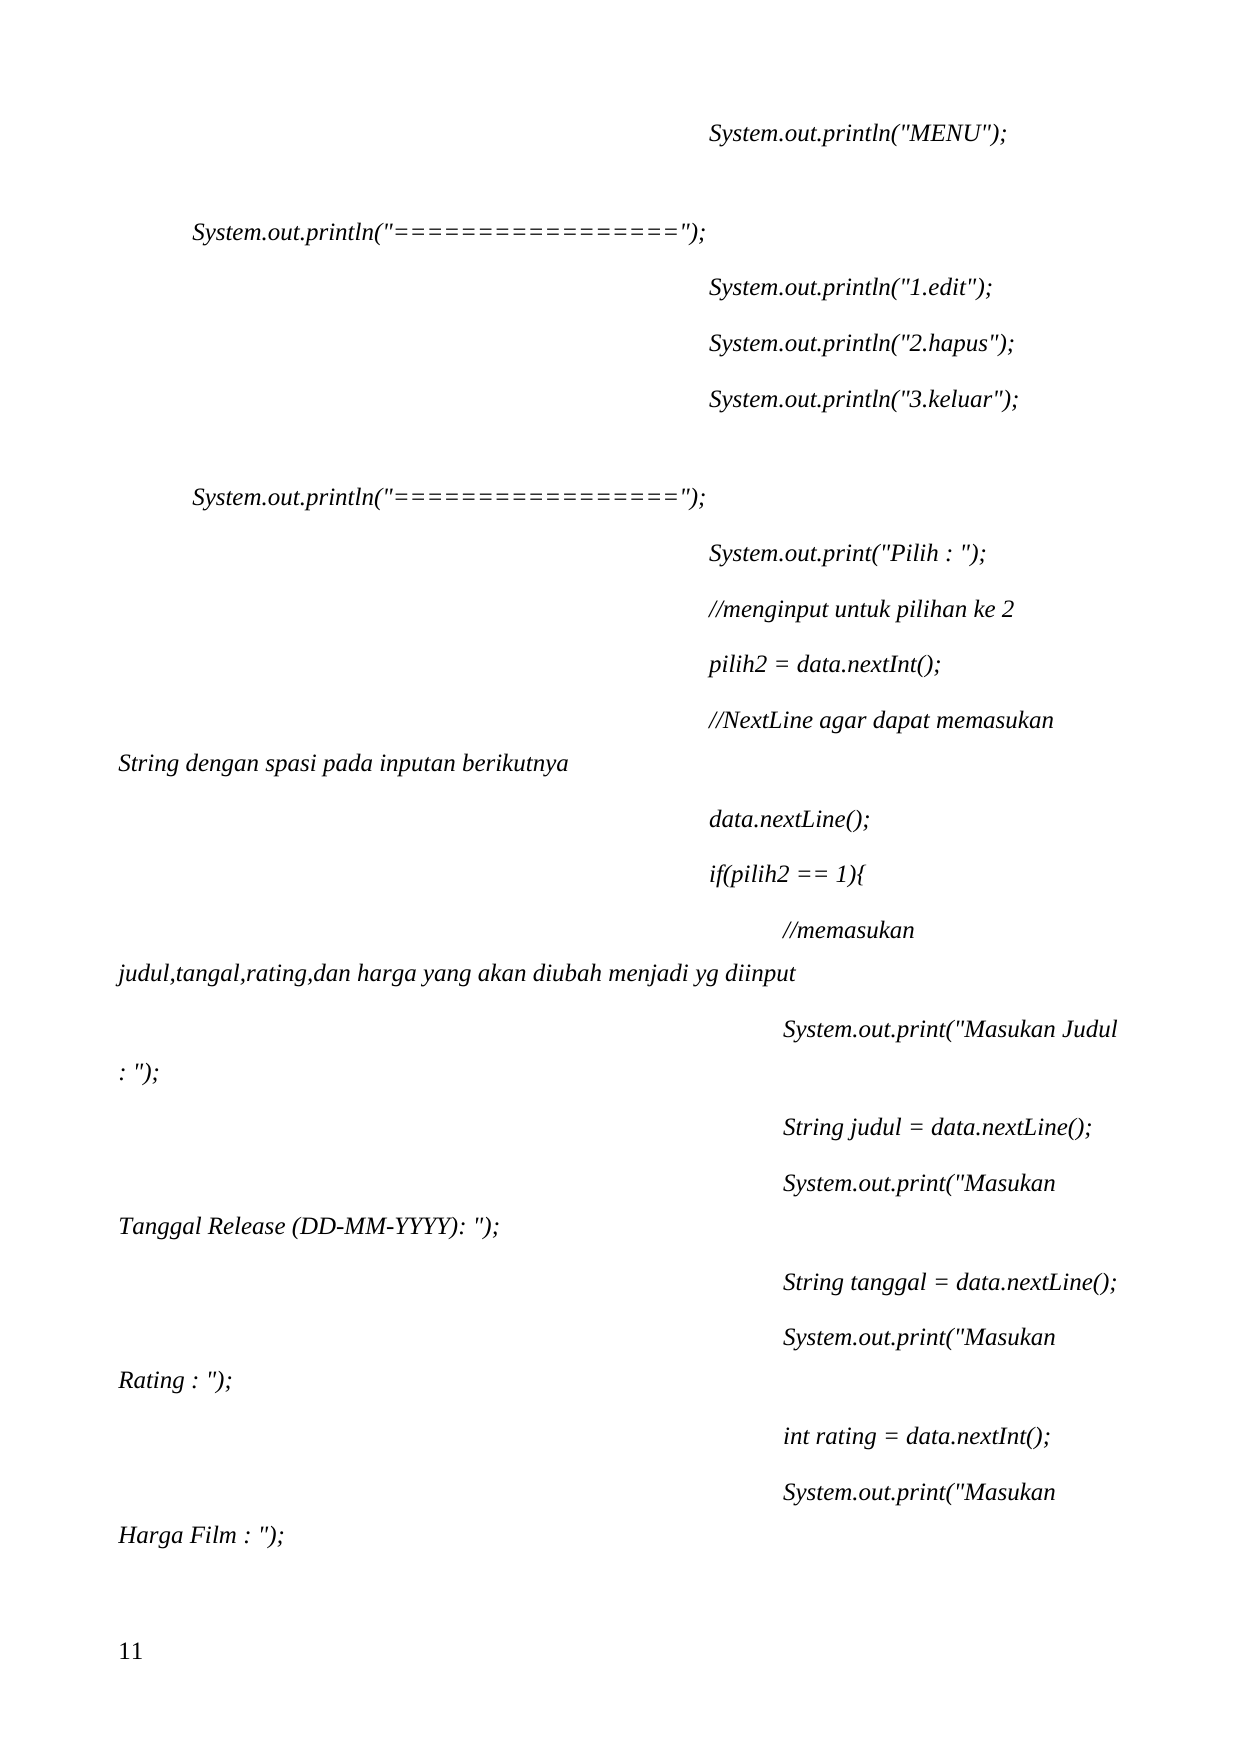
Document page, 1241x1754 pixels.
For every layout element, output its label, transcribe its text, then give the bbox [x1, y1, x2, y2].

text System.out.print("Masukan Judul : "); [118, 1014, 1122, 1086]
text System.out.print("Masukan Harga Film : "); [118, 1477, 1122, 1549]
text System.out.println("================="); [118, 174, 1122, 246]
text System.out.println("1.edit"); [118, 272, 1122, 301]
text //NextLine agar dapat memasukan String dengan spasi pada inputan berikutnya [118, 705, 1122, 777]
text int rating = data.nextInt(); [118, 1421, 1122, 1450]
text System.out.println("MENU"); [118, 118, 1122, 147]
text System.out.println("3.keluar"); [118, 384, 1122, 412]
text data.nextLine(); [118, 804, 1122, 832]
text System.out.println("================="); [118, 439, 1122, 511]
text //menginput untuk pilihan ke 2 [118, 594, 1122, 622]
text if(pilih2 == 1){ [118, 859, 1122, 888]
text String judul = data.nextLine(); [118, 1112, 1122, 1141]
text pilih2 = data.nextInt(); [118, 649, 1122, 678]
text System.out.print("Pilih : "); [118, 538, 1122, 567]
text //memasukan judul,tangal,rating,dan harga yang akan diubah menjadi yg diinput [118, 915, 1122, 987]
text String tanggal = data.nextLine(); [118, 1267, 1122, 1296]
text System.out.print("Masukan Tanggal Release (DD-MM-YYYY): "); [118, 1168, 1122, 1240]
text System.out.print("Masukan Rating : "); [118, 1322, 1122, 1394]
text System.out.println("2.hapus"); [118, 328, 1122, 357]
